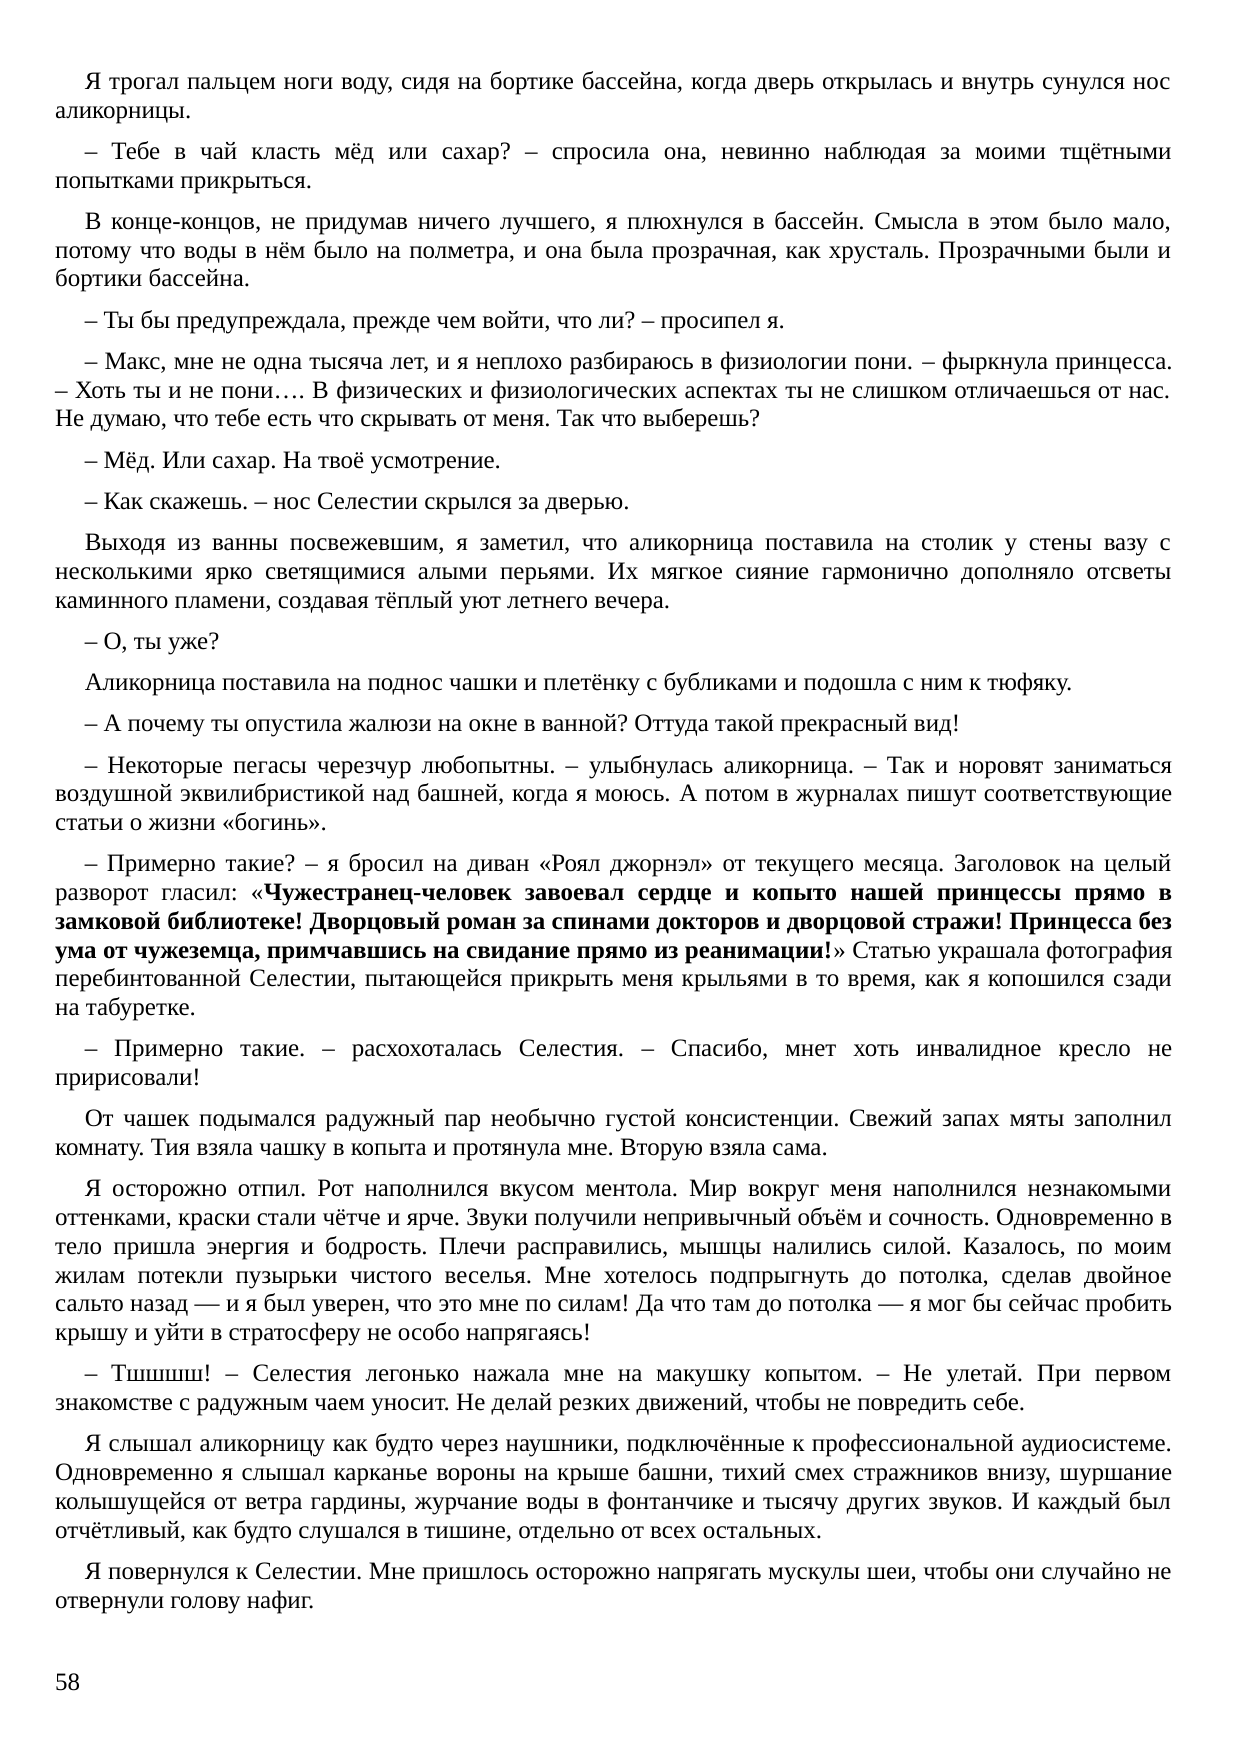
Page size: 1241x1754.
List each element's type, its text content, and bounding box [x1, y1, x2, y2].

text – Ты бы предупреждала, прежде чем войти, что ли? – просипел я. [55, 305, 1173, 333]
text Выходя из ванны посвежевшим, я заметил, что аликорница поставила на столик у стены вазу с несколькими ярко светящимися алыми перьями. Их мягкое сияние гармонично дополняло отсветы каминного пламени, создавая тёплый уют летнего вечера. [55, 527, 1173, 613]
text В конце-концов, не придумав ничего лучшего, я плюхнулся в бассейн. Смысла в этом было мало, потому что воды в нём было на полметра, и она была прозрачная, как хрусталь. Прозрачными были и бортики бассейна. [55, 206, 1173, 292]
text – Как скажешь. – нос Селестии скрылся за дверью. [55, 486, 1173, 515]
text – Мёд. Или сахар. На твоё усмотрение. [55, 445, 1173, 473]
text – Некоторые пегасы черезчур любопытны. – улыбнулась аликорница. – Так и норовят заниматься воздушной эквилибристикой над башней, когда я моюсь. А потом в журналах пишут соответствующие статьи о жизни «богинь». [55, 750, 1173, 836]
text – Примерно такие? – я бросил на диван «Роял джорнэл» от текущего месяца. Заголовок на целый разворот гласил: «Чужестранец-человек завоевал сердце и копыто нашей принцессы прямо в замковой библиотеке! Дворцовый роман за спинами докторов и дворцовой стражи! Принцесса без ума от чужеземца, примчавшись на свидание прямо из реанимации!» Статью украшала фотография перебинтованной Селестии, пытающейся прикрыть меня крыльями в то время, как я копошился сзади на табуретке. [55, 848, 1173, 1021]
text Я слышал аликорницу как будто через наушники, подключённые к профессиональной аудиосистеме. Одновременно я слышал карканье вороны на крыше башни, тихий смех стражников внизу, шуршание колышущейся от ветра гардины, журчание воды в фонтанчике и тысячу других звуков. И каждый был отчётливый, как будто слушался в тишине, отдельно от всех остальных. [55, 1428, 1173, 1543]
text – О, ты уже? [55, 626, 1173, 655]
text – Тшшшш! – Селестия легонько нажала мне на макушку копытом. – Не улетай. При первом знакомстве с радужным чаем уносит. Не делай резких движений, чтобы не повредить себе. [55, 1358, 1173, 1416]
text – Макс, мне не одна тысяча лет, и я неплохо разбираюсь в физиологии пони. – фыркнула принцесса. – Хоть ты и не пони…. В физических и физиологических аспектах ты не слишком отличаешься от нас. Не думаю, что тебе есть что скрывать от меня. Так что выберешь? [55, 346, 1173, 432]
text Я трогал пальцем ноги воду, сидя на бортике бассейна, когда дверь открылась и внутрь сунулся нос аликорницы. [55, 66, 1173, 123]
text Я повернулся к Селестии. Мне пришлось осторожно напрягать мускулы шеи, чтобы они случайно не отвернули голову нафиг. [55, 1556, 1173, 1613]
text – Примерно такие. – расхохоталась Селестия. – Спасибо, мнет хоть инвалидное кресло не пририсовали! [55, 1033, 1173, 1091]
text Аликорница поставила на поднос чашки и плетёнку с бубликами и подошла с ним к тюфяку. [55, 667, 1173, 696]
text – А почему ты опустила жалюзи на окне в ванной? Оттуда такой прекрасный вид! [55, 708, 1173, 737]
text От чашек подымался радужный пар необычно густой консистенции. Свежий запах мяты заполнил комнату. Тия взяла чашку в копыта и протянула мне. Вторую взяла сама. [55, 1103, 1173, 1161]
text Я осторожно отпил. Рот наполнился вкусом ментола. Мир вокруг меня наполнился незнакомыми оттенками, краски стали чётче и ярче. Звуки получили непривычный объём и сочность. Одновременно в тело пришла энергия и бодрость. Плечи расправились, мышцы налились силой. Казалось, по моим жилам потекли пузырьки чистого веселья. Мне хотелось подпрыгнуть до потолка, сделав двойное сальто назад — и я был уверен, что это мне по силам! Да что там до потолка — я мог бы сейчас пробить крышу и уйти в стратосферу не особо напрягаясь! [55, 1173, 1173, 1346]
text – Тебе в чай класть мёд или сахар? – спросила она, невинно наблюдая за моими тщётными попытками прикрыться. [55, 136, 1173, 193]
